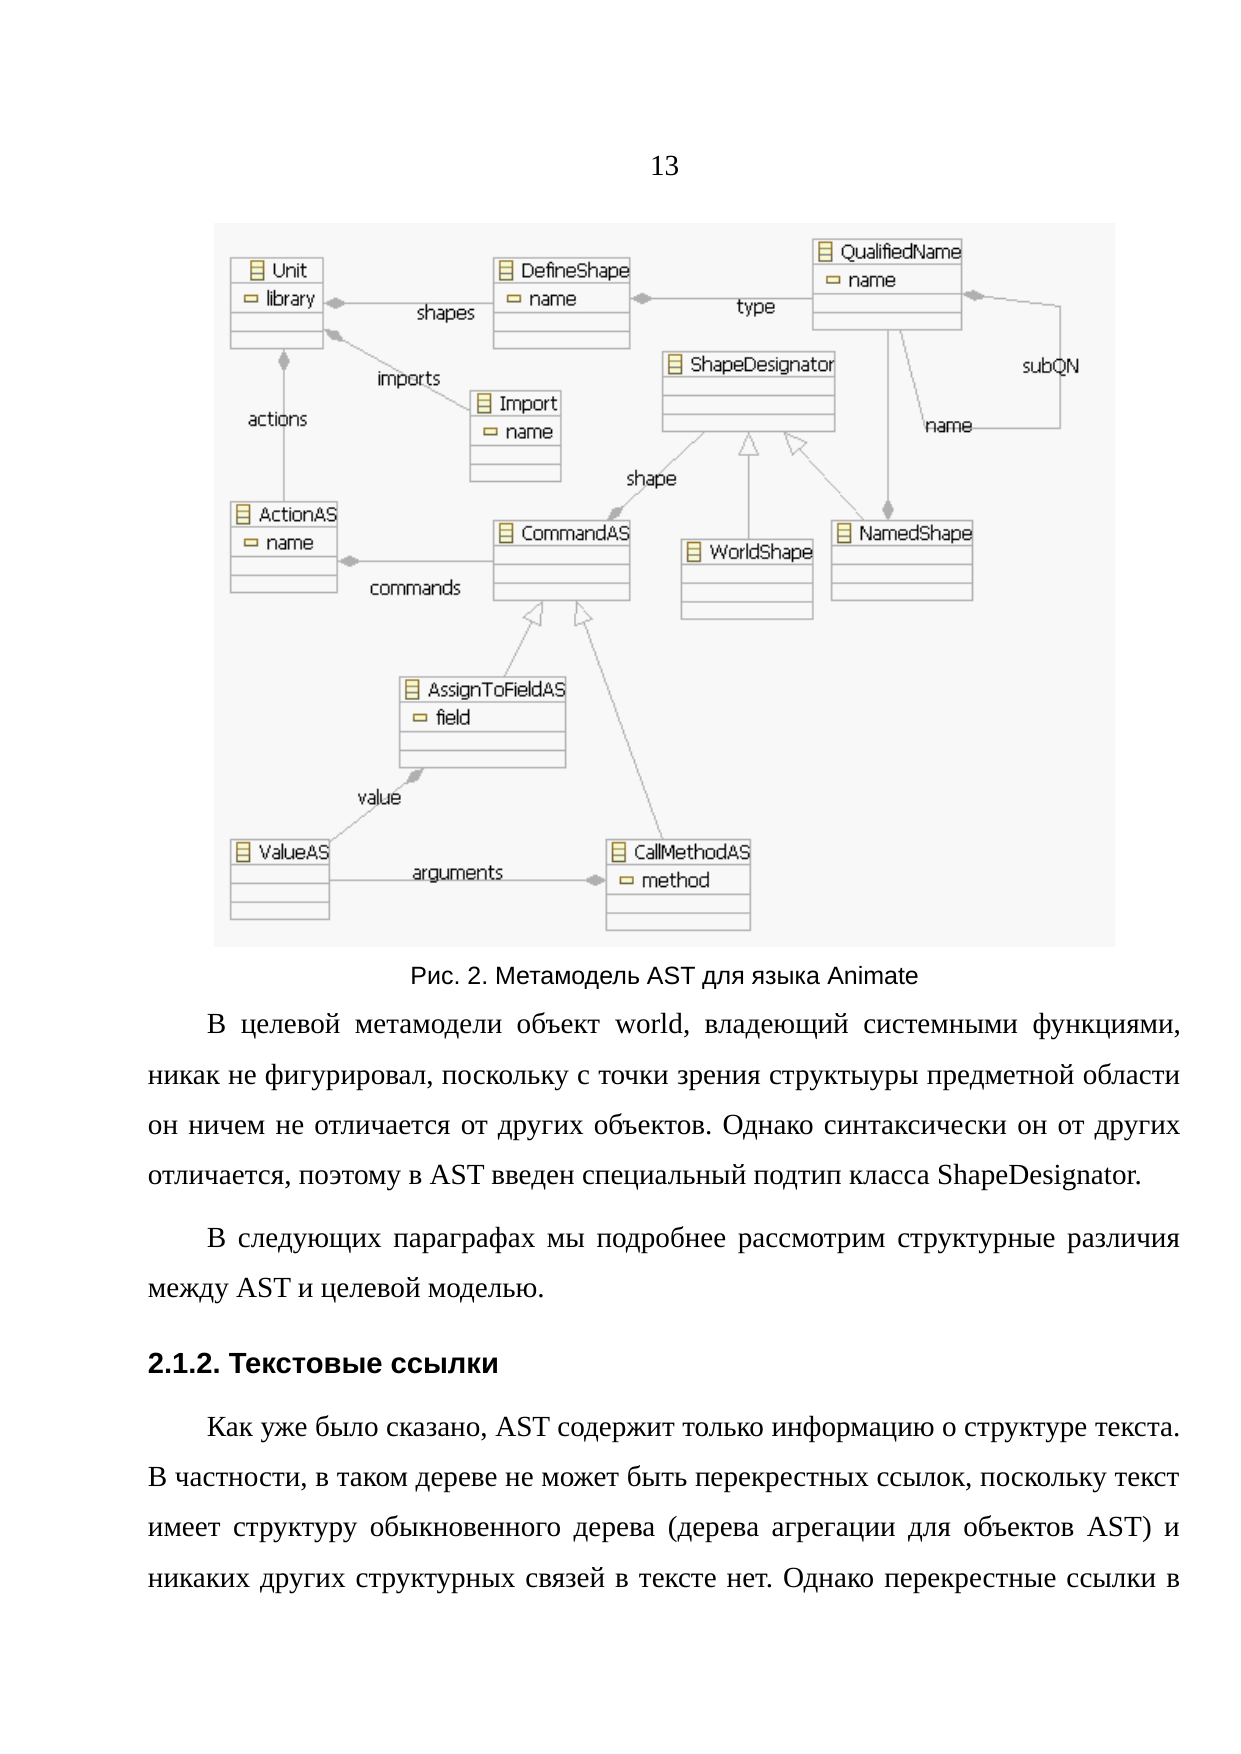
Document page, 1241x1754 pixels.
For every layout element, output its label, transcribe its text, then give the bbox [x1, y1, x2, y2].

text Как уже было сказано, AST содержит только информацию о структуре текста. В частности, в таком дереве не может быть перекрестных ссылок, поскольку текст имеет структуру обыкновенного дерева (дерева агрегации для объектов AST) и никаких других структурных связей в тексте нет. Однако перекрестные ссылки в [148, 1409, 1181, 1593]
text Рис. 2. Метамодель AST для языка Animate [214, 947, 1115, 990]
text В целевой метамодели объект world, владеющий системными функциями, никак не фигурировал, поскольку с точки зрения структыуры предметной области он ничем не отличается от других объектов. Однако синтаксически он от других отличается, поэтому в AST введен специальный подтип класса ShapeDesignator. [148, 211, 1181, 1191]
subtitle Текстовые ссылки [148, 1346, 1181, 1379]
picture [213, 223, 1116, 947]
text В следующих параграфах мы подробнее рассмотрим структурные различия между AST и целевой моделью. [148, 1220, 1181, 1304]
